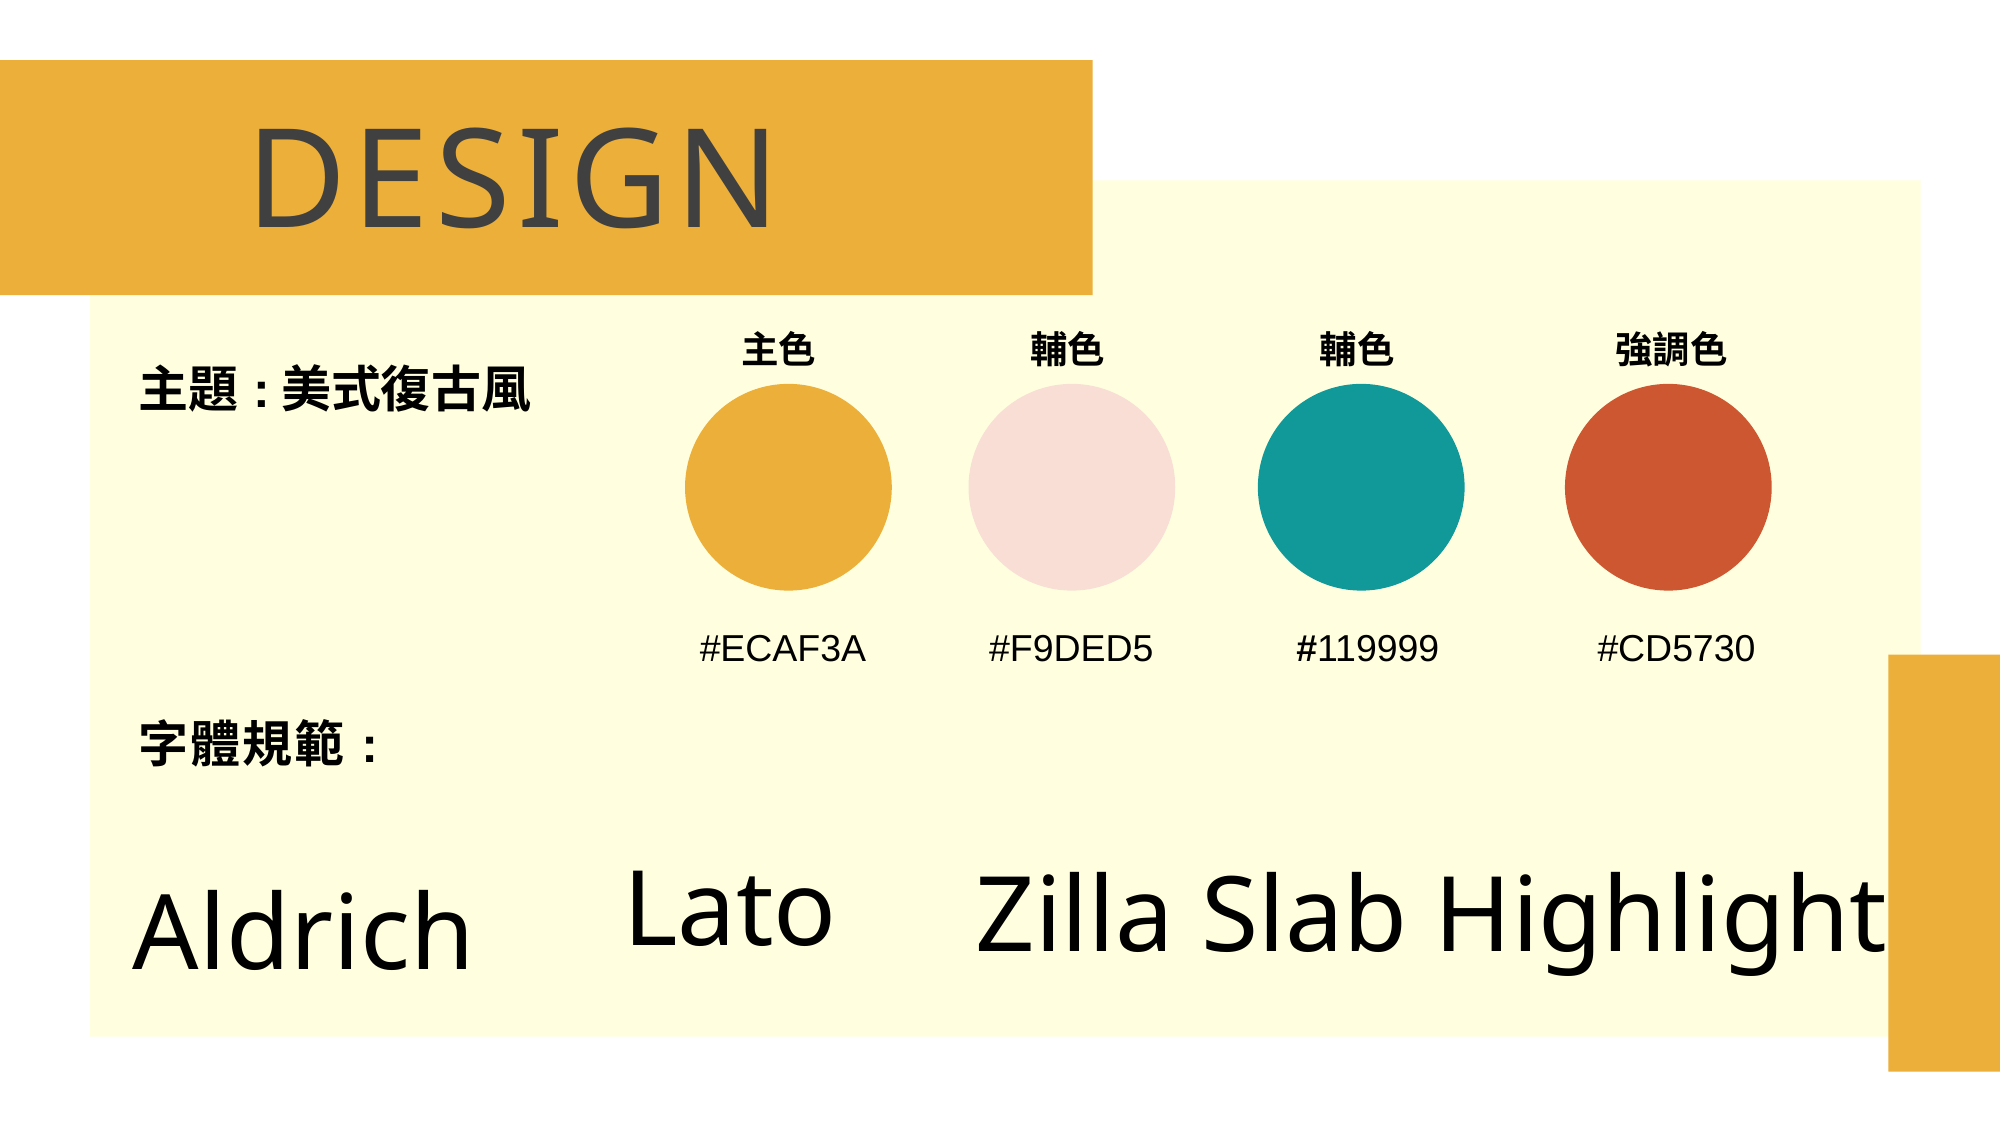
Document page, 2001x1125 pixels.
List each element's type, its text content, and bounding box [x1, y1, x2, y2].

text_box #ECAF3A [685, 620, 892, 680]
text_box DESIGN [71, 82, 957, 263]
text_box Lato [608, 826, 875, 977]
text_box Aldrich [118, 850, 562, 963]
text_box #F9DED5 [974, 620, 1182, 680]
text_box 強調色 [1600, 312, 1749, 402]
text_box Zilla Slab Highlight [960, 832, 1965, 1001]
text_box #CD5730 [1582, 620, 1790, 680]
text_box 輔色 [1305, 312, 1453, 402]
text_box [0, 60, 2000, 1072]
text_box 輔色 [1015, 312, 1164, 402]
text_box 主題:美式復古風 [124, 342, 567, 457]
text_box 字體規範: [124, 696, 508, 845]
text_box #119999 [1281, 620, 1459, 680]
text_box 主色 [726, 312, 875, 402]
